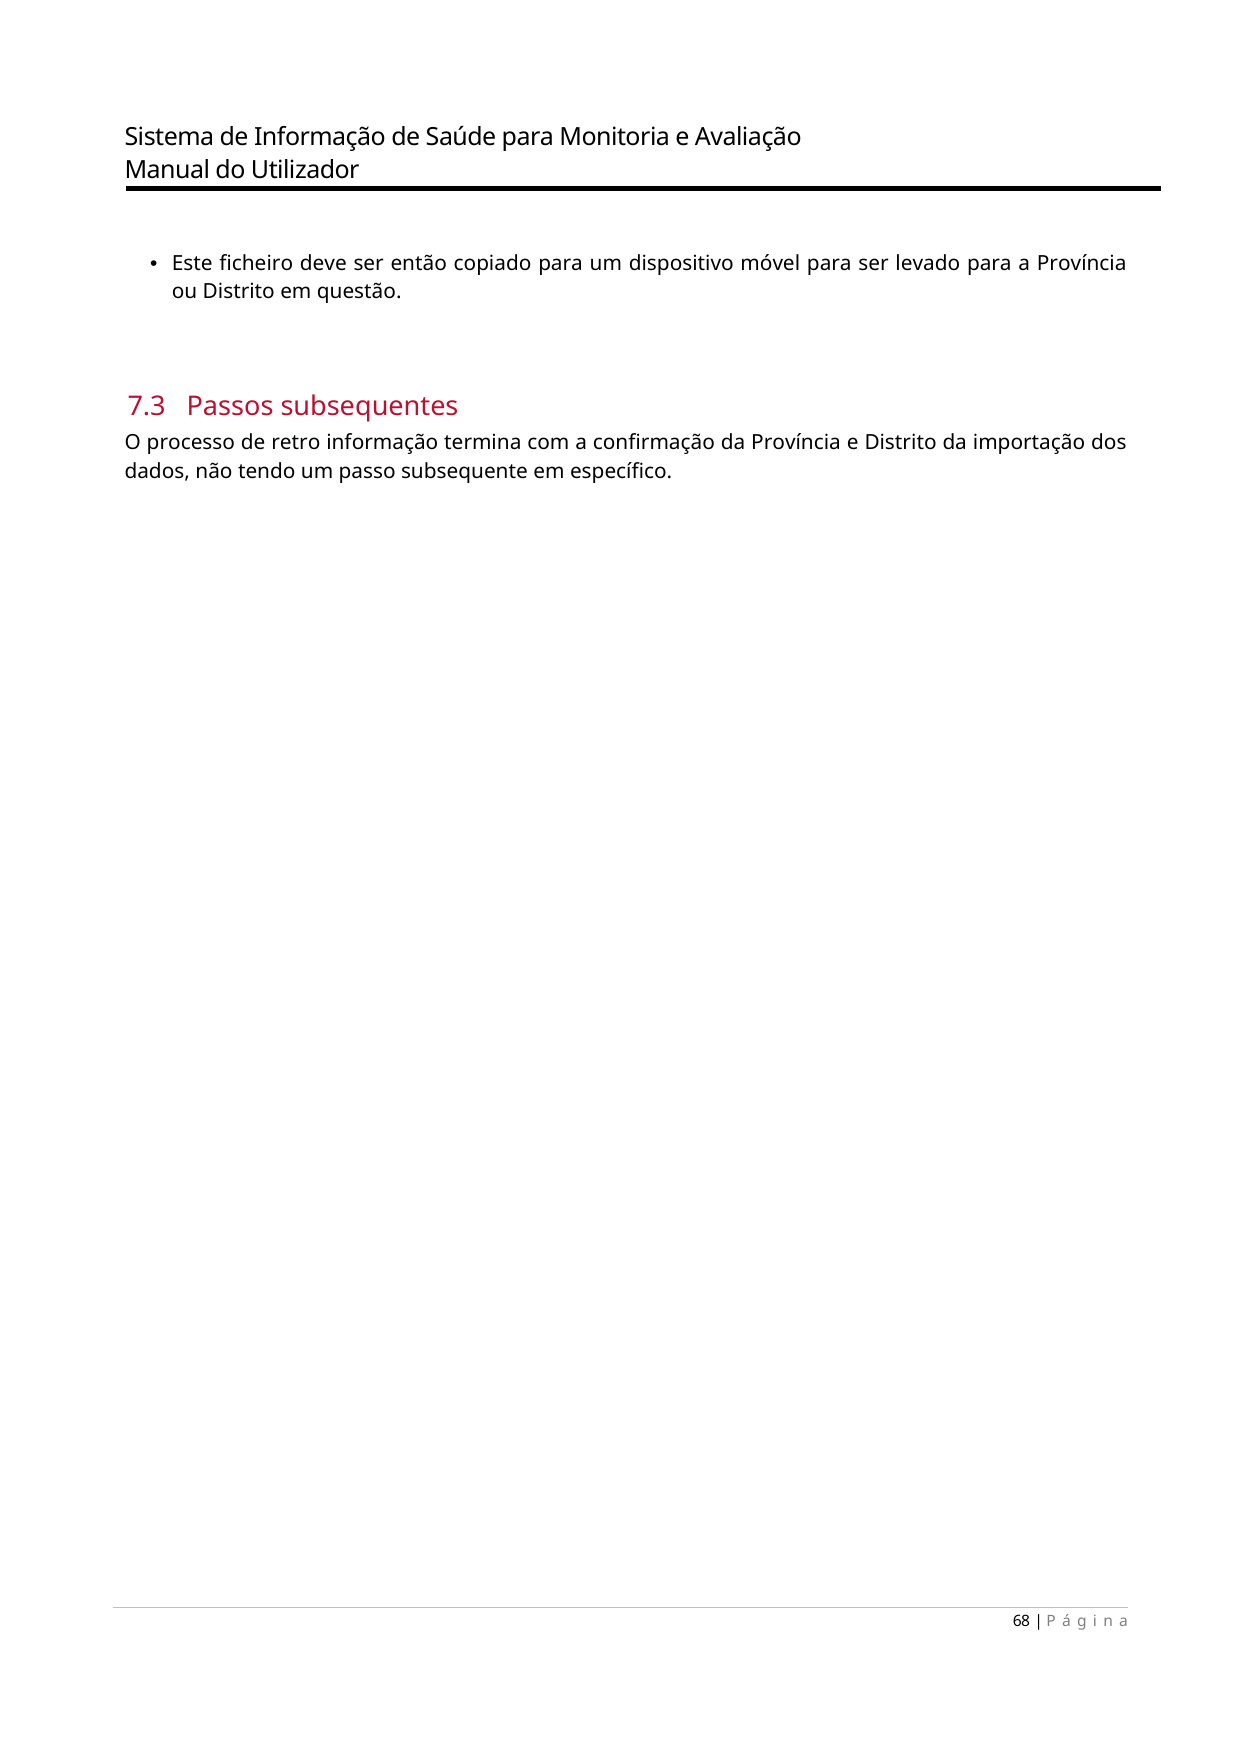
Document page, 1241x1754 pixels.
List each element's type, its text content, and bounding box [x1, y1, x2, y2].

list Este ficheiro deve ser então copiado para um dispositivo móvel para ser levado para a Província ou Distrito em questão. [150, 248, 1128, 304]
subtitle Passos subsequentes [127, 386, 1128, 423]
text O processo de retro informação termina com a confirmação da Província e Distrito da importação dos dados, não tendo um passo subsequente em específico. [124, 427, 1128, 484]
